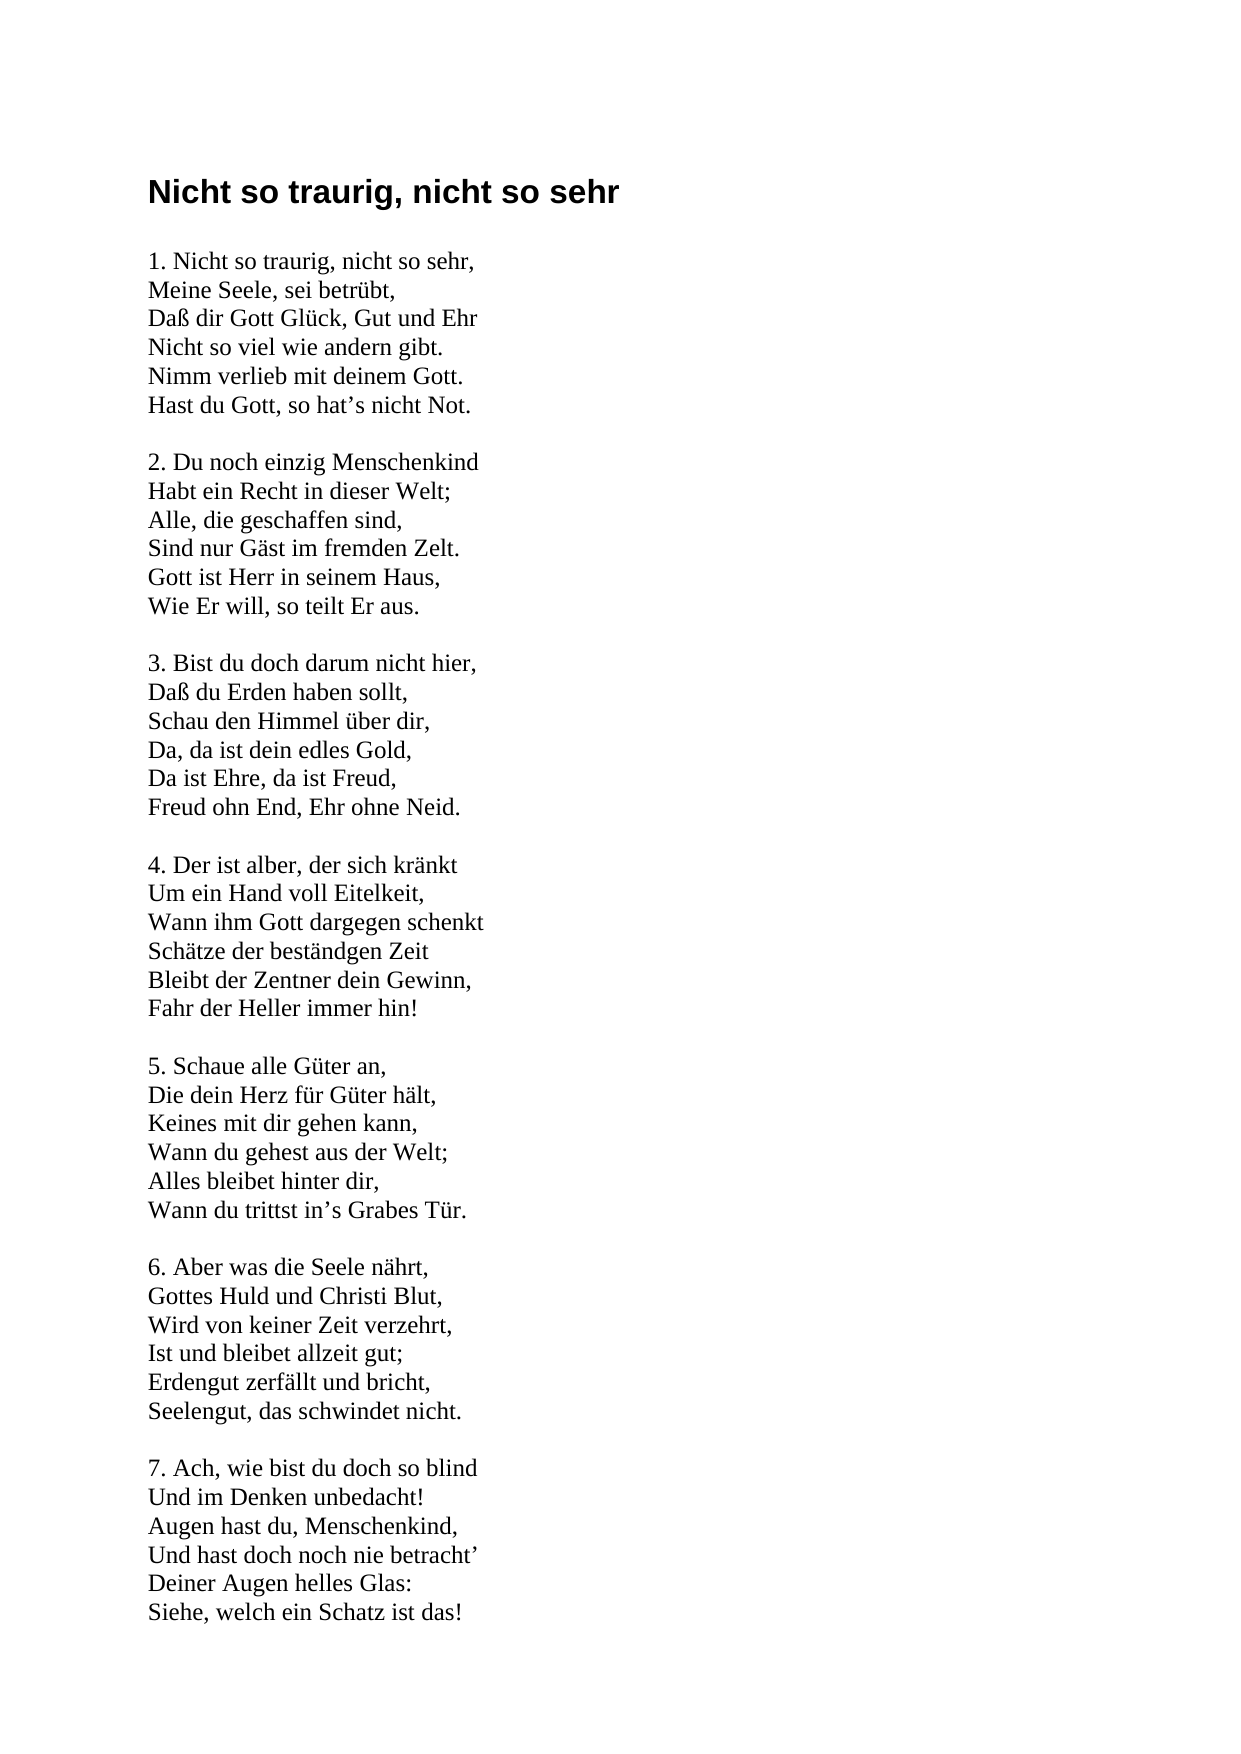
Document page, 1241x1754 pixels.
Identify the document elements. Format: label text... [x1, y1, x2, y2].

text Die dein Herz für Güter hält, [148, 1080, 1093, 1108]
text Alles bleibet hinter dir, [148, 1166, 1093, 1195]
text Keines mit dir gehen kann, [148, 1108, 1093, 1137]
text 7. Ach, wie bist du doch so blind [148, 1453, 1093, 1482]
text 6. Aber was die Seele nährt, [148, 1252, 1093, 1281]
text Siehe, welch ein Schatz ist das! [148, 1597, 1093, 1626]
text Schau den Himmel über dir, [148, 706, 1093, 735]
text Nimm verlieb mit deinem Gott. [148, 361, 1093, 390]
text Daß du Erden haben sollt, [148, 677, 1093, 706]
text Augen hast du, Menschenkind, [148, 1511, 1093, 1540]
text 1. Nicht so traurig, nicht so sehr, [148, 246, 1093, 275]
text Wann du gehest aus der Welt; [148, 1137, 1093, 1166]
text Und hast doch noch nie betracht’ [148, 1540, 1093, 1568]
text Wann ihm Gott dargegen schenkt [148, 907, 1093, 936]
text 3. Bist du doch darum nicht hier, [148, 648, 1093, 677]
text Gottes Huld und Christi Blut, [148, 1281, 1093, 1310]
text Bleibt der Zentner dein Gewinn, [148, 965, 1093, 993]
text Schätze der beständgen Zeit [148, 936, 1093, 965]
text Daß dir Gott Glück, Gut und Ehr [148, 303, 1093, 332]
text Nicht so viel wie andern gibt. [148, 332, 1093, 361]
text Fahr der Heller immer hin! [148, 993, 1093, 1022]
text Sind nur Gäst im fremden Zelt. [148, 533, 1093, 562]
subtitle Nicht so traurig, nicht so sehr [148, 173, 1093, 211]
text Seelengut, das schwindet nicht. [148, 1396, 1093, 1425]
text Wann du trittst in’s Grabes Tür. [148, 1195, 1093, 1223]
text Gott ist Herr in seinem Haus, [148, 562, 1093, 591]
text Um ein Hand voll Eitelkeit, [148, 878, 1093, 907]
text Wird von keiner Zeit verzehrt, [148, 1310, 1093, 1338]
text 5. Schaue alle Güter an, [148, 1051, 1093, 1080]
text Alle, die geschaffen sind, [148, 505, 1093, 533]
text Da, da ist dein edles Gold, [148, 735, 1093, 763]
text Und im Denken unbedacht! [148, 1482, 1093, 1511]
text 2. Du noch einzig Menschenkind [148, 447, 1093, 476]
text Habt ein Recht in dieser Welt; [148, 476, 1093, 505]
text Freud ohn End, Ehr ohne Neid. [148, 792, 1093, 821]
text Hast du Gott, so hat’s nicht Not. [148, 390, 1093, 418]
text Wie Er will, so teilt Er aus. [148, 591, 1093, 620]
text Deiner Augen helles Glas: [148, 1568, 1093, 1597]
text Da ist Ehre, da ist Freud, [148, 763, 1093, 792]
text Meine Seele, sei betrübt, [148, 275, 1093, 303]
text 4. Der ist alber, der sich kränkt [148, 850, 1093, 878]
text Erdengut zerfällt und bricht, [148, 1367, 1093, 1396]
text Ist und bleibet allzeit gut; [148, 1338, 1093, 1367]
